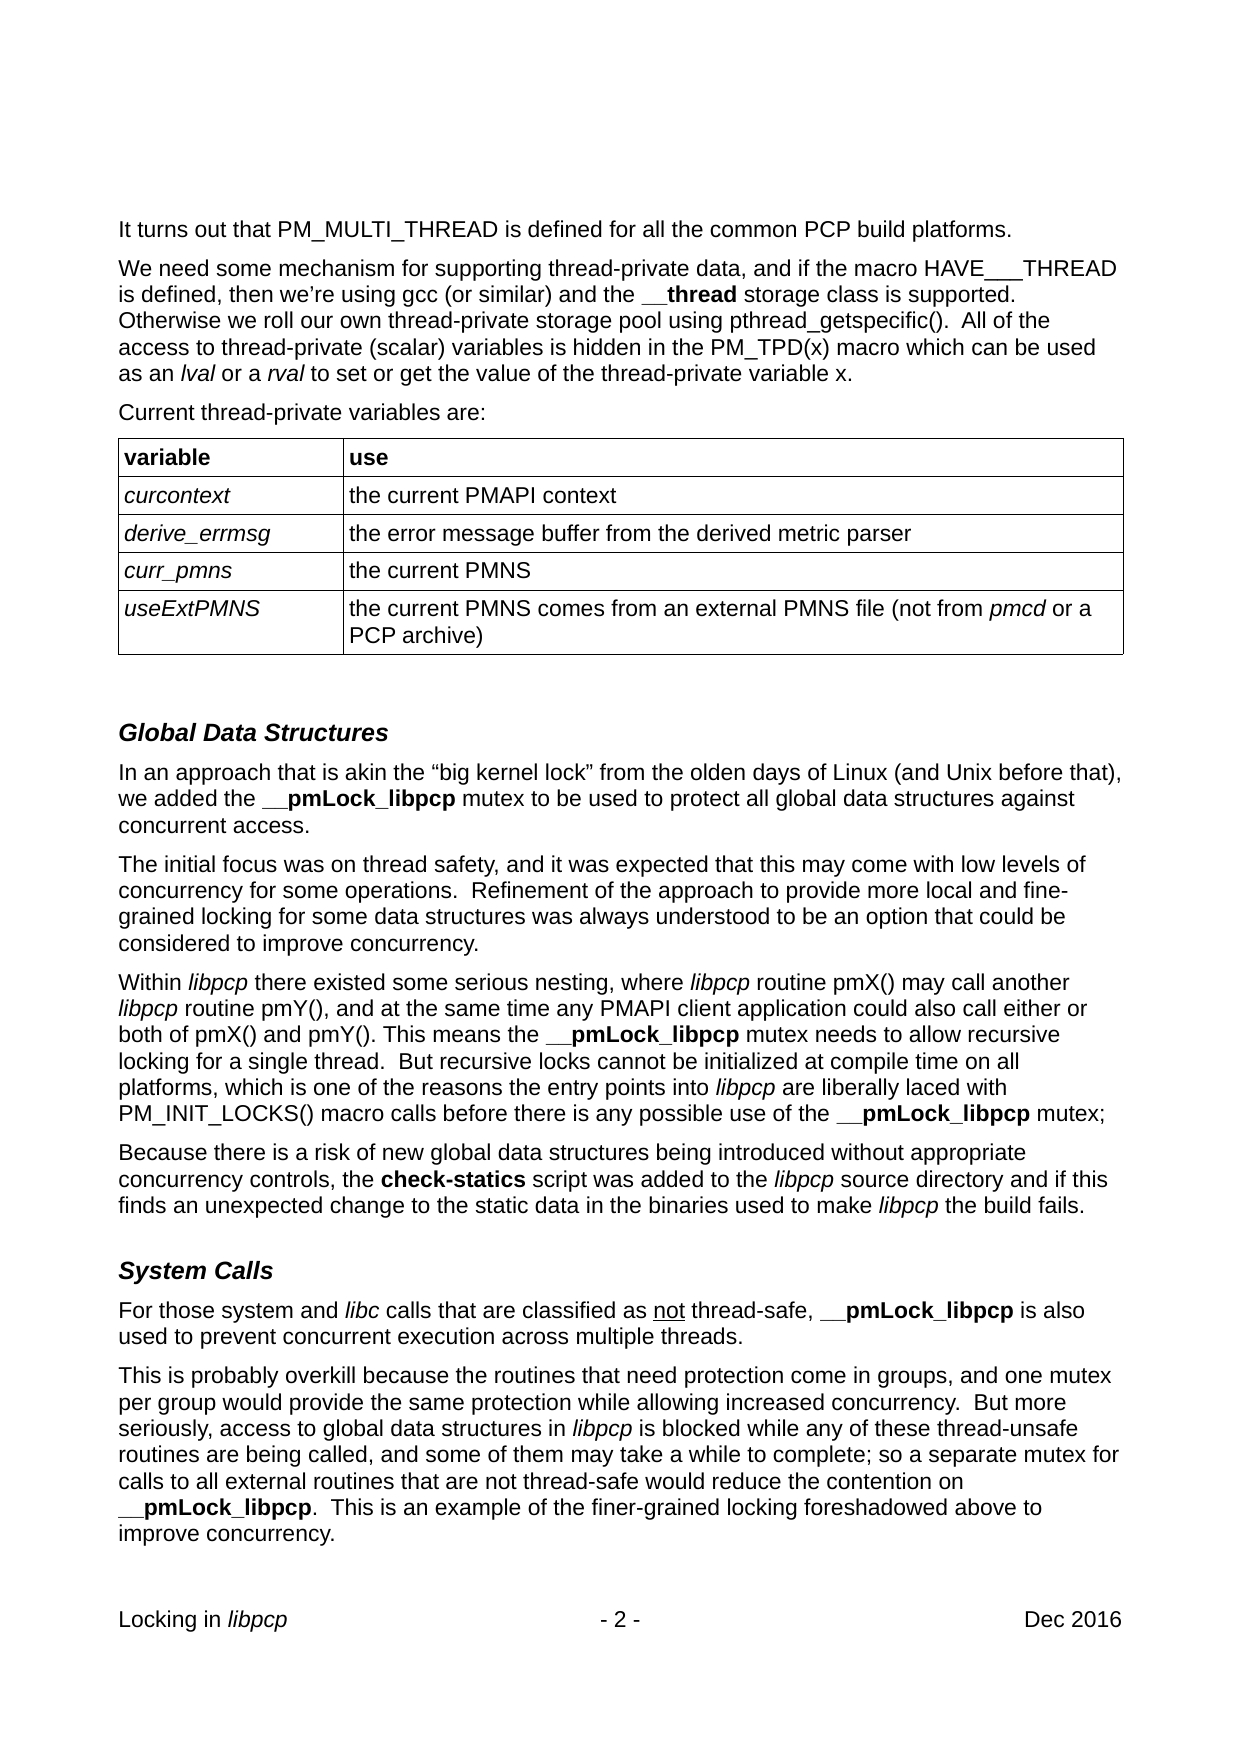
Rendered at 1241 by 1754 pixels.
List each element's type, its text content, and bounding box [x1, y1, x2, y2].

text In an approach that is akin the “big kernel lock” from the olden days of Linux (and Unix before that), we added the __pmLock_libpcp mutex to be used to protect all global data structures against concurrent access. [118, 759, 1122, 838]
table_header variable [119, 439, 343, 476]
text For those system and libc calls that are classified as not thread-safe, __pmLock_libpcp is also used to prevent concurrent execution across multiple threads. [118, 1297, 1122, 1350]
table_cell the current PMNS [344, 553, 1123, 589]
table_cell the error message buffer from the derived metric parser [344, 515, 1123, 552]
table_cell the current PMAPI context [344, 477, 1123, 514]
text It turns out that PM_MULTI_THREAD is defined for all the common PCP build platforms. [118, 216, 1122, 242]
table_cell curcontext [119, 477, 343, 514]
text Current thread-private variables are: [118, 399, 1122, 425]
table_header use [344, 439, 1123, 476]
text This is probably overkill because the routines that need protection come in groups, and one mutex per group would provide the same protection while allowing increased concurrency. But more seriously, access to global data structures in libpcp is blocked while any of these thread-unsafe routines are being called, and some of them may take a while to complete; so a separate mutex for calls to all external routines that are not thread-safe would reduce the contention on __pmLock_libpcp. This is an example of the finer-grained locking foreshadowed above to improve concurrency. [118, 1362, 1122, 1547]
text The initial focus was on thread safety, and it was expected that this may come with low levels of concurrency for some operations. Refinement of the approach to provide more local and fine-grained locking for some data structures was always understood to be an option that could be considered to improve concurrency. [118, 851, 1122, 956]
subtitle Global Data Structures [118, 718, 1122, 747]
table_cell the current PMNS comes from an external PMNS file (not from pmcd or a PCP archive) [344, 591, 1123, 654]
table_cell derive_errmsg [119, 515, 343, 552]
table_cell curr_pmns [119, 553, 343, 589]
table_cell useExtPMNS [119, 591, 343, 654]
subtitle System Calls [118, 1256, 1122, 1284]
text Within libpcp there existed some serious nesting, where libpcp routine pmX() may call another libpcp routine pmY(), and at the same time any PMAPI client application could also call either or both of pmX() and pmY(). This means the __pmLock_libpcp mutex needs to allow recursive locking for a single thread. But recursive locks cannot be initialized at compile time on all platforms, which is one of the reasons the entry points into libpcp are liberally laced with PM_INIT_LOCKS() macro calls before there is any possible use of the __pmLock_libpcp mutex; [118, 968, 1122, 1127]
text Because there is a risk of new global data structures being introduced without appropriate concurrency controls, the check-statics script was added to the libpcp source directory and if this finds an unexpected change to the static data in the binaries used to make libpcp the build fails. [118, 1139, 1122, 1218]
text We need some mechanism for supporting thread-private data, and if the macro HAVE___THREAD is defined, then we’re using gcc (or similar) and the __thread storage class is supported. Otherwise we roll our own thread-private storage pool using pthread_getspecific(). All of the access to thread-private (scalar) variables is hidden in the PM_TPD(x) macro which can be used as an lval or a rval to set or get the value of the thread-private variable x. [118, 255, 1122, 387]
